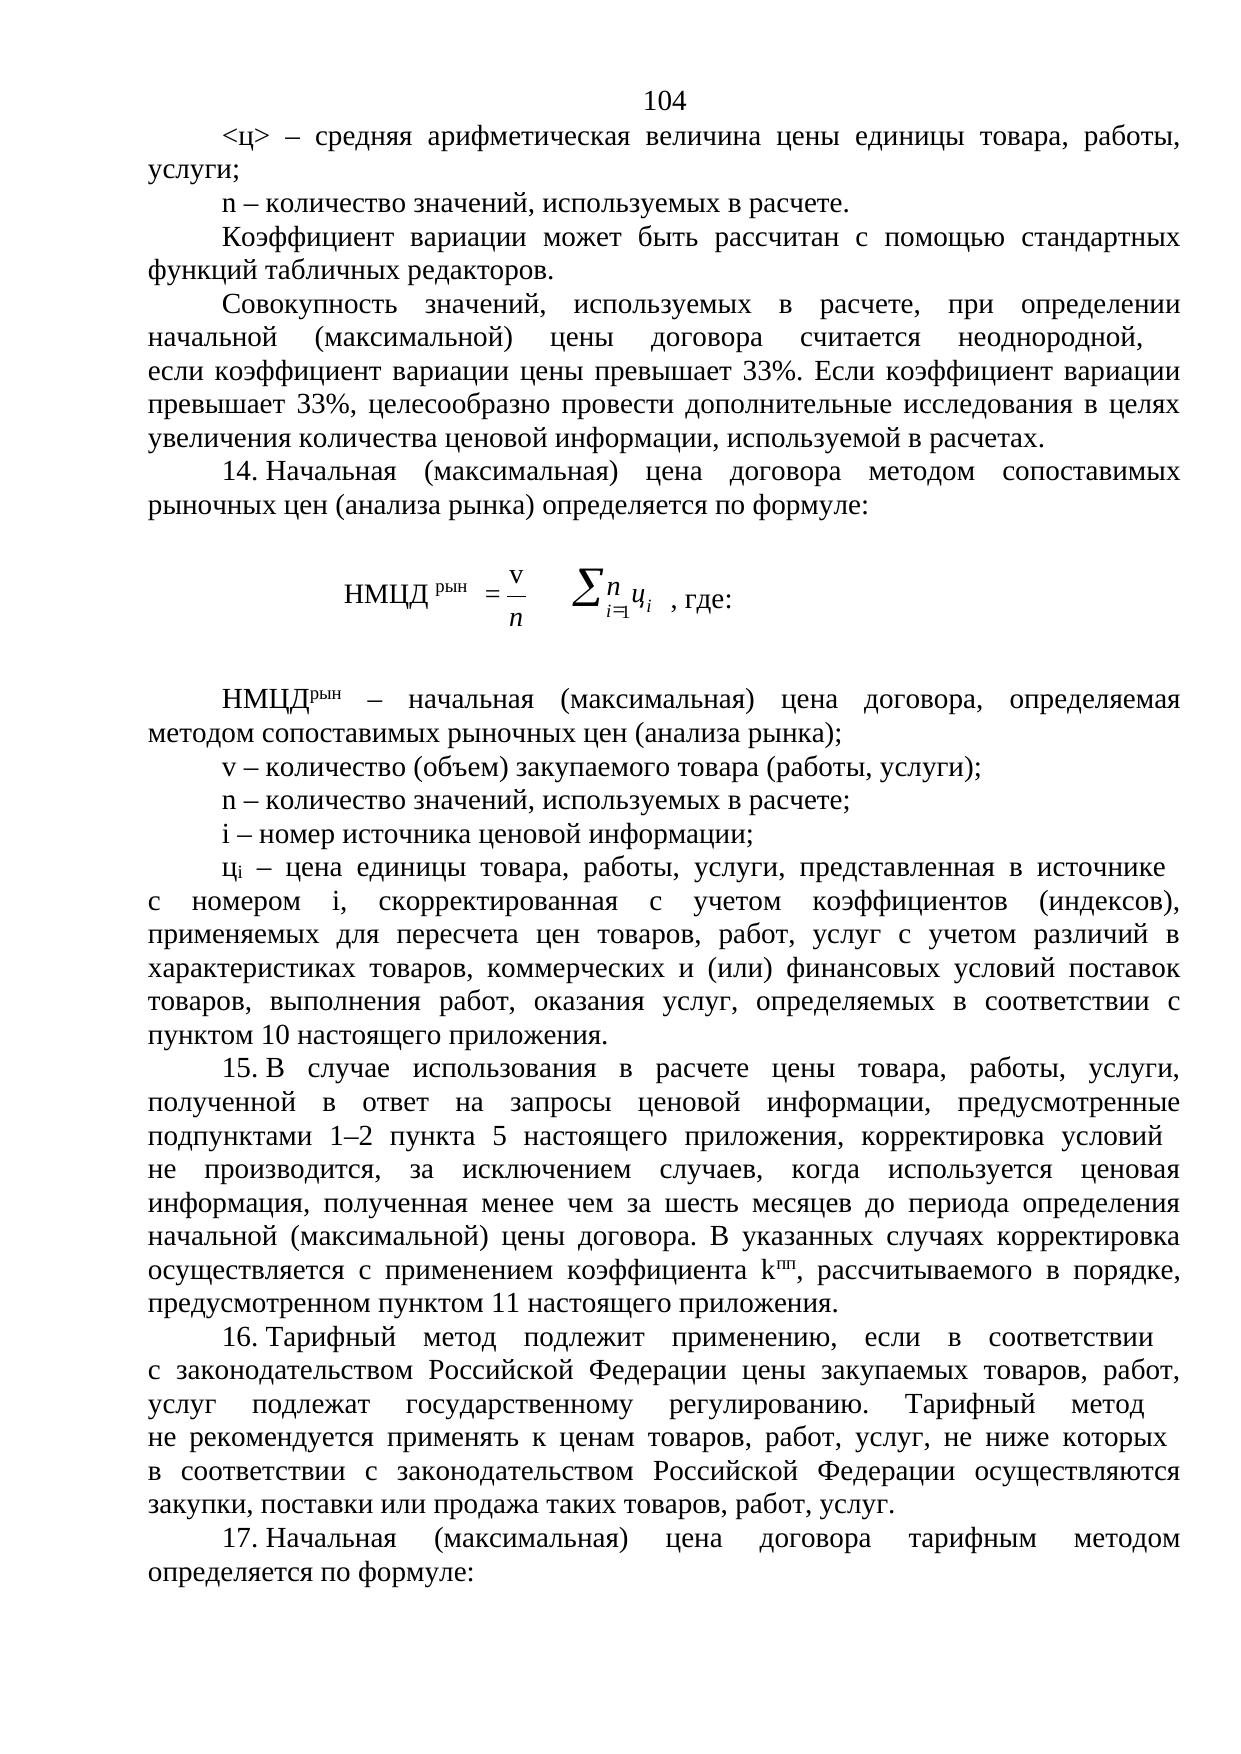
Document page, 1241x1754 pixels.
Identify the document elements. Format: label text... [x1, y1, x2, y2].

text , где: [148, 581, 1181, 614]
text цi – цена единицы товара, работы, услуги, представленная в источнике с номером i, скорректированная с учетом коэффициентов (индексов), применяемых для пересчета цен товаров, работ, услуг с учетом различий в характеристиках товаров, коммерческих и (или) финансовых условий поставок товаров, выполнения работ, оказания услуг, определяемых в соответствии с пунктом 10 настоящего приложения. [148, 849, 1181, 1051]
text <ц> – средняя арифметическая величина цены единицы товара, работы, услуги; [148, 118, 1181, 185]
text n – количество значений, используемых в расчете. [148, 185, 1181, 219]
text Совокупность значений, используемых в расчете, при определении начальной (максимальной) цены договора считается неоднородной, если коэффициент вариации цены превышает 33%. Если коэффициент вариации превышает 33%, целесообразно провести дополнительные исследования в целях увеличения количества ценовой информации, используемой в расчетах. [148, 286, 1181, 453]
text 17. Начальная (максимальная) цена договора тарифным методом определяется по формуле: [148, 1520, 1181, 1587]
text 14. Начальная (максимальная) цена договора методом сопоставимых рыночных цен (анализа рынка) определяется по формуле: [148, 453, 1181, 521]
text 16. Тарифный метод подлежит применению, если в соответствии с законодательством Российской Федерации цены закупаемых товаров, работ, услуг подлежат государственному регулированию. Тарифный метод не рекомендуется применять к ценам товаров, работ, услуг, не ниже которых в соответствии с законодательством Российской Федерации осуществляются закупки, поставки или продажа таких товаров, работ, услуг. [148, 1319, 1181, 1520]
text n – количество значений, используемых в расчете; [148, 782, 1181, 816]
text 15. В случае использования в расчете цены товара, работы, услуги, полученной в ответ на запросы ценовой информации, предусмотренные подпунктами 1–2 пункта 5 настоящего приложения, корректировка условий не производится, за исключением случаев, когда используется ценовая информация, полученная менее чем за шесть месяцев до периода определения начальной (максимальной) цены договора. В указанных случаях корректировка осуществляется с применением коэффициента kпп, рассчитываемого в порядке, предусмотренном пунктом 11 настоящего приложения. [148, 1051, 1181, 1319]
text Коэффициент вариации может быть рассчитан с помощью стандартных функций табличных редакторов. [148, 219, 1181, 286]
text i – номер источника ценовой информации; [148, 816, 1181, 849]
text v – количество (объем) закупаемого товара (работы, услуги); [148, 749, 1181, 782]
text НМЦДрын – начальная (максимальная) цена договора, определяемая методом сопоставимых рыночных цен (анализа рынка); [148, 682, 1181, 749]
